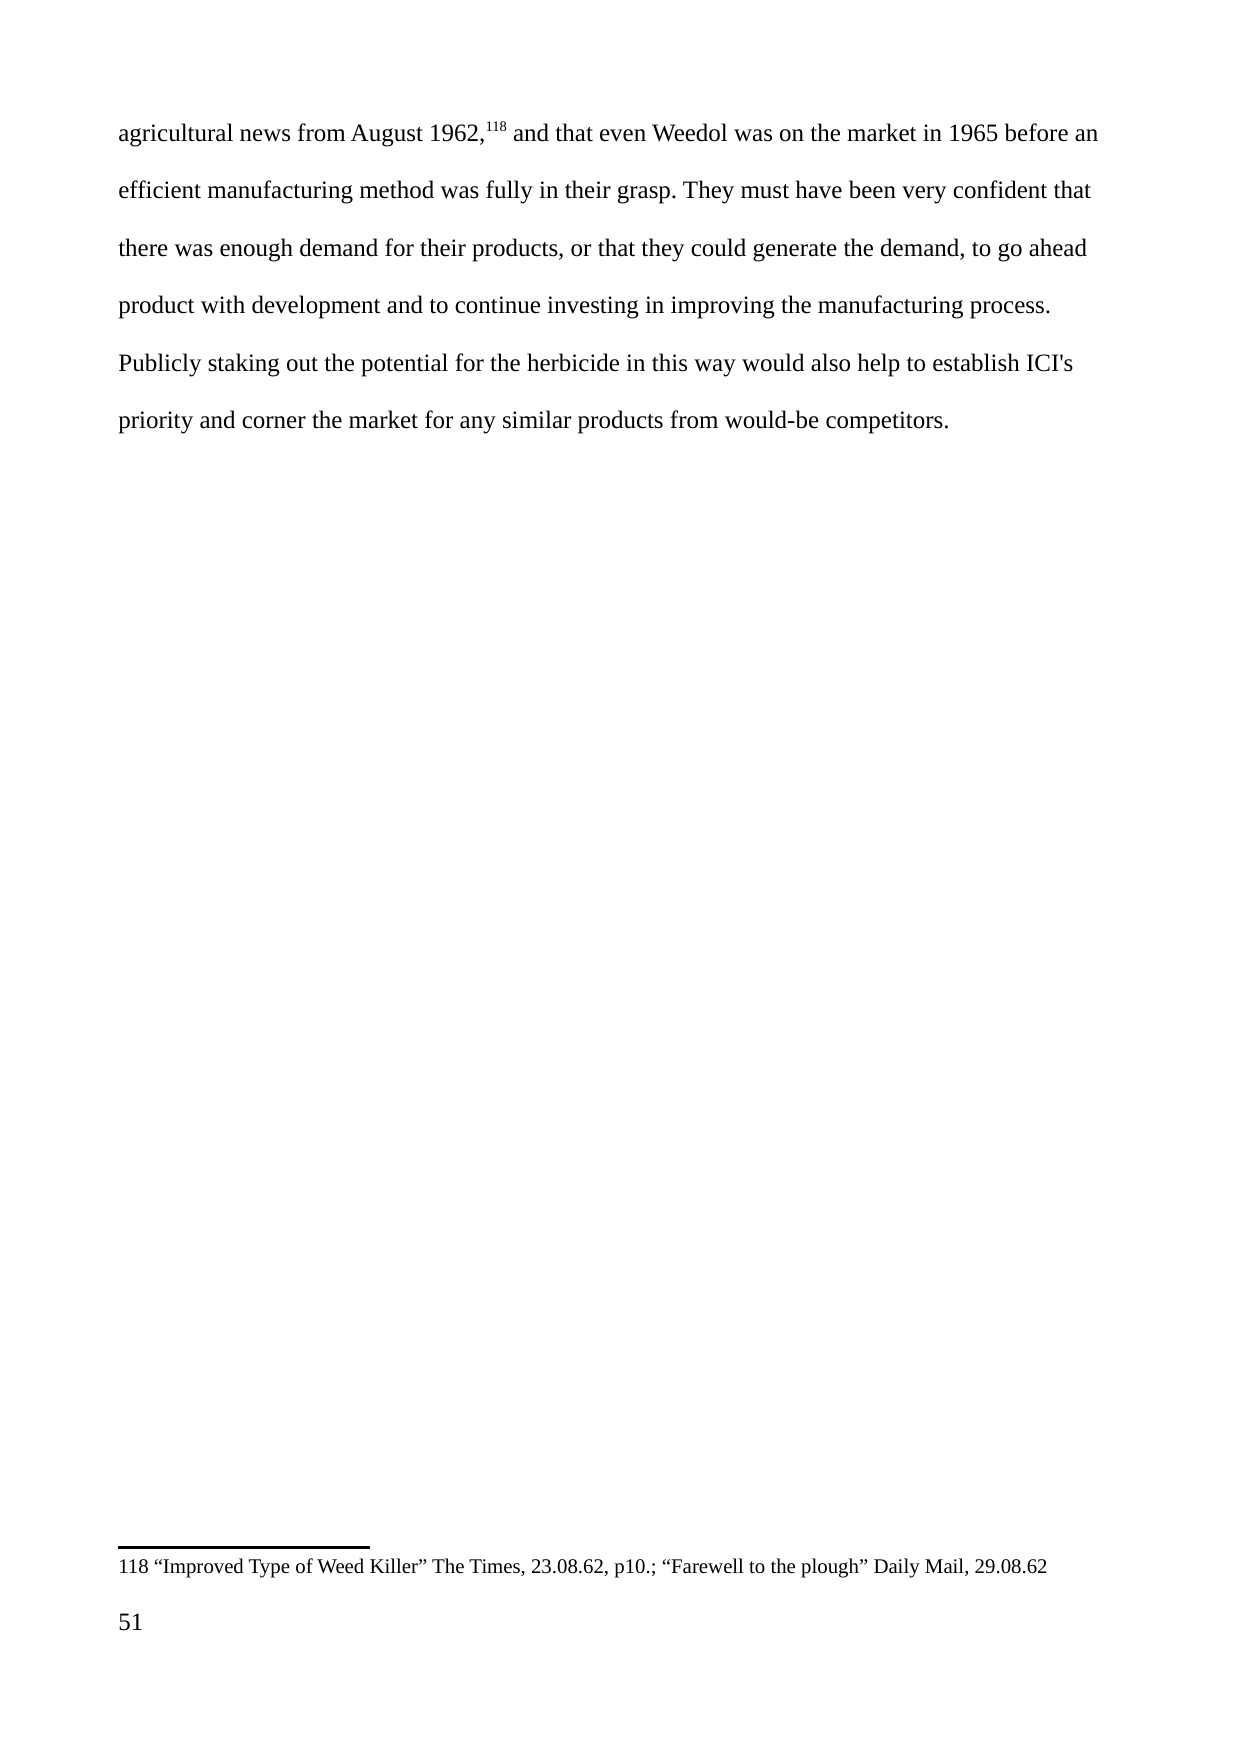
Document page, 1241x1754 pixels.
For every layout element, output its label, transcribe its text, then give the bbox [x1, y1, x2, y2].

text “Improved Type of Weed Killer” The Times, 23.08.62, p10.; “Farewell to the plough” Daily Mail, 29.08.62 [118, 1553, 1122, 1578]
text agricultural news from August 1962, and that even Weedol was on the market in 1965 before an efficient manufacturing method was fully in their grasp. They must have been very confident that there was enough demand for their products, or that they could generate the demand, to go ahead product with development and to continue investing in improving the manufacturing process. Publicly staking out the potential for the herbicide in this way would also help to establish ICI's priority and corner the market for any similar products from would-be competitors. [118, 118, 1122, 434]
